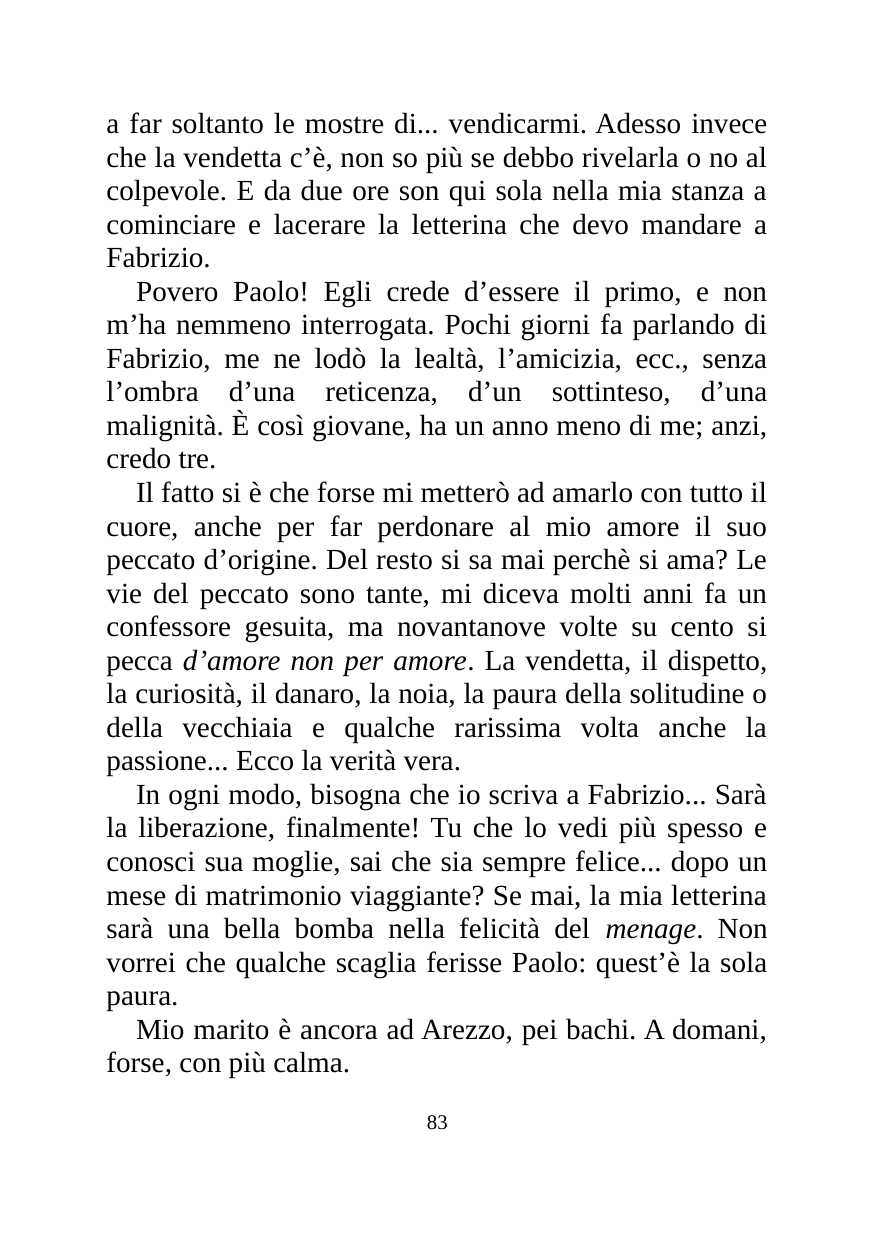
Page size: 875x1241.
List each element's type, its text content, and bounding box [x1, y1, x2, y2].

text a far soltanto le mostre di... vendicarmi. Adesso invece che la vendetta c’è, non so più se debbo rivelarla o no al colpevole. E da due ore son qui sola nella mia stanza a cominciare e lacerare la letterina che devo mandare a Fabrizio. [106, 106, 768, 274]
text Povero Paolo! Egli crede d’essere il primo, e non m’ha nemmeno interrogata. Pochi giorni fa parlando di Fabrizio, me ne lodò la lealtà, l’amicizia, ecc., senza l’ombra d’una reticenza, d’un sottinteso, d’una malignità. È così giovane, ha un anno meno di me; anzi, credo tre. [106, 274, 768, 475]
text Mio marito è ancora ad Arezzo, pei bachi. A domani, forse, con più calma. [106, 1012, 768, 1079]
text Il fatto si è che forse mi metterò ad amarlo con tutto il cuore, anche per far perdonare al mio amore il suo peccato d’origine. Del resto si sa mai perchè si ama? Le vie del peccato sono tante, mi diceva molti anni fa un confessore gesuita, ma novantanove volte su cento si pecca d’amore non per amore. La vendetta, il dispetto, la curiosità, il danaro, la noia, la paura della solitudine o della vecchiaia e qualche rarissima volta anche la passione... Ecco la verità vera. [106, 475, 768, 777]
text In ogni modo, bisogna che io scriva a Fabrizio... Sarà la liberazione, finalmente! Tu che lo vedi più spesso e conosci sua moglie, sai che sia sempre felice... dopo un mese di matrimonio viaggiante? Se mai, la mia letterina sarà una bella bomba nella felicità del menage. Non vorrei che qualche scaglia ferisse Paolo: quest’è la sola paura. [106, 777, 768, 1012]
